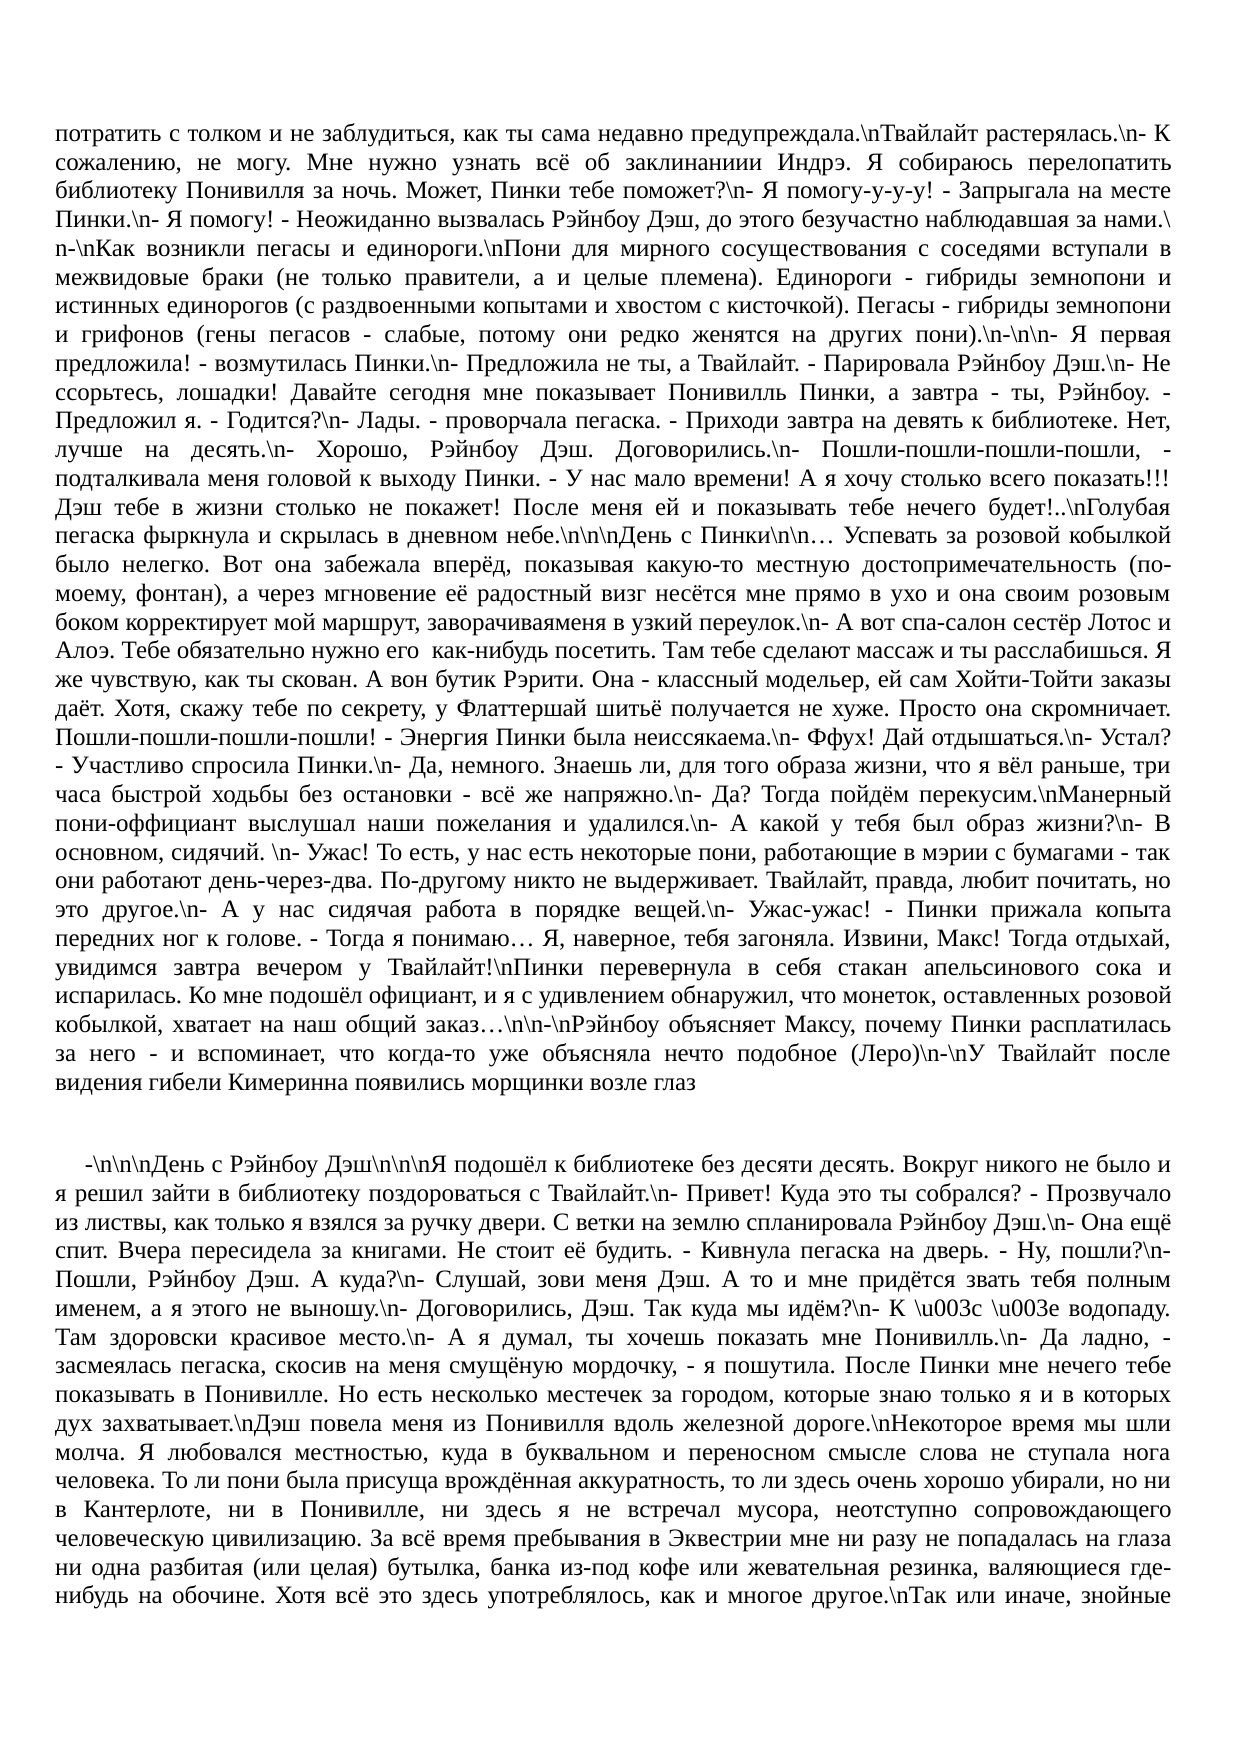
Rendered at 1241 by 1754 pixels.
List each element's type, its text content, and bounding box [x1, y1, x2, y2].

text потратить с толком и не заблудиться, как ты сама недавно предупреждала.\nТвайлайт растерялась.\n- К сожалению, не могу. Мне нужно узнать всё об заклинаниии Индрэ. Я собираюсь перелопатить библиотеку Понивилля за ночь. Может, Пинки тебе поможет?\n- Я помогу-у-у-у! - Запрыгала на месте Пинки.\n- Я помогу! - Неожиданно вызвалась Рэйнбоу Дэш, до этого безучастно наблюдавшая за нами.\n-\nКак возникли пегасы и единороги.\nПони для мирного сосуществования с соседями вступали в межвидовые браки (не только правители, а и целые племена). Единороги - гибриды земнопони и истинных единорогов (с раздвоенными копытами и хвостом с кисточкой). Пегасы - гибриды земнопони и грифонов (гены пегасов - слабые, потому они редко женятся на других пони).\n-\n\n- Я первая предложила! - возмутилась Пинки.\n- Предложила не ты, а Твайлайт. - Парировала Рэйнбоу Дэш.\n- Не ссорьтесь, лошадки! Давайте сегодня мне показывает Понивилль Пинки, а завтра - ты, Рэйнбоу. - Предложил я. - Годится?\n- Лады. - проворчала пегаска. - Приходи завтра на девять к библиотеке. Нет, лучше на десять.\n- Хорошо, Рэйнбоу Дэш. Договорились.\n- Пошли-пошли-пошли-пошли, - подталкивала меня головой к выходу Пинки. - У нас мало времени! А я хочу столько всего показать!!! Дэш тебе в жизни столько не покажет! После меня ей и показывать тебе нечего будет!..\nГолубая пегаска фыркнула и скрылась в дневном небе.\n\n\nДень с Пинки\n\n… Успевать за розовой кобылкой было нелегко. Вот она забежала вперёд, показывая какую-то местную достопримечательность (по-моему, фонтан), а через мгновение её радостный визг несётся мне прямо в ухо и она своим розовым боком корректирует мой маршрут, заворачиваяменя в узкий переулок.\n- А вот спа-салон сестёр Лотос и Алоэ. Тебе обязательно нужно его как-нибудь посетить. Там тебе сделают массаж и ты расслабишься. Я же чувствую, как ты скован. А вон бутик Рэрити. Она - классный модельер, ей сам Хойти-Тойти заказы даёт. Хотя, скажу тебе по секрету, у Флаттершай шитьё получается не хуже. Просто она скромничает. Пошли-пошли-пошли-пошли! - Энергия Пинки была неиссякаема.\n- Ффух! Дай отдышаться.\n- Устал? - Участливо спросила Пинки.\n- Да, немного. Знаешь ли, для того образа жизни, что я вёл раньше, три часа быстрой ходьбы без остановки - всё же напряжно.\n- Да? Тогда пойдём перекусим.\nМанерный пони-оффициант выслушал наши пожелания и удалился.\n- А какой у тебя был образ жизни?\n- В основном, сидячий. \n- Ужас! То есть, у нас есть некоторые пони, работающие в мэрии с бумагами - так они работают день-через-два. По-другому никто не выдерживает. Твайлайт, правда, любит почитать, но это другое.\n- А у нас сидячая работа в порядке вещей.\n- Ужас-ужас! - Пинки прижала копыта передних ног к голове. - Тогда я понимаю… Я, наверное, тебя загоняла. Извини, Макс! Тогда отдыхай, увидимся завтра вечером у Твайлайт!\nПинки перевернула в себя стакан апельсинового сока и испарилась. Ко мне подошёл официант, и я с удивлением обнаружил, что монеток, оставленных розовой кобылкой, хватает на наш общий заказ…\n\n-\nРэйнбоу объясняет Максу, почему Пинки расплатилась за него - и вспоминает, что когда-то уже объясняла нечто подобное (Леро)\n-\nУ Твайлайт после видения гибели Кимеринна появились морщинки возле глаз [55, 118, 1172, 1096]
text -\n\n\nДень с Рэйнбоу Дэш\n\n\nЯ подошёл к библиотеке без десяти десять. Вокруг никого не было и я решил зайти в библиотеку поздороваться с Твайлайт.\n- Привет! Куда это ты собрался? - Прозвучало из листвы, как только я взялся за ручку двери. С ветки на землю спланировала Рэйнбоу Дэш.\n- Она ещё спит. Вчера пересидела за книгами. Не стоит её будить. - Кивнула пегаска на дверь. - Ну, пошли?\n- Пошли, Рэйнбоу Дэш. А куда?\n- Слушай, зови меня Дэш. А то и мне придётся звать тебя полным именем, а я этого не выношу.\n- Договорились, Дэш. Так куда мы идём?\n- К \u003c \u003e водопаду. Там здоровски красивое место.\n- А я думал, ты хочешь показать мне Понивилль.\n- Да ладно, - засмеялась пегаска, скосив на меня смущёную мордочку, - я пошутила. После Пинки мне нечего тебе показывать в Понивилле. Но есть несколько местечек за городом, которые знаю только я и в которых дух захватывает.\nДэш повела меня из Понивилля вдоль железной дороге.\nНекоторое время мы шли молча. Я любовался местностью, куда в буквальном и переносном смысле слова не ступала нога человека. То ли пони была присуща врождённая аккуратность, то ли здесь очень хорошо убирали, но ни в Кантерлоте, ни в Понивилле, ни здесь я не встречал мусора, неотступно сопровождающего человеческую цивилизацию. За всё время пребывания в Эквестрии мне ни разу не попадалась на глаза ни одна разбитая (или целая) бутылка, банка из-под кофе или жевательная резинка, валяющиеся где-нибудь на обочине. Хотя всё это здесь употреблялось, как и многое другое.\nТак или иначе, знойные [55, 1149, 1172, 1609]
